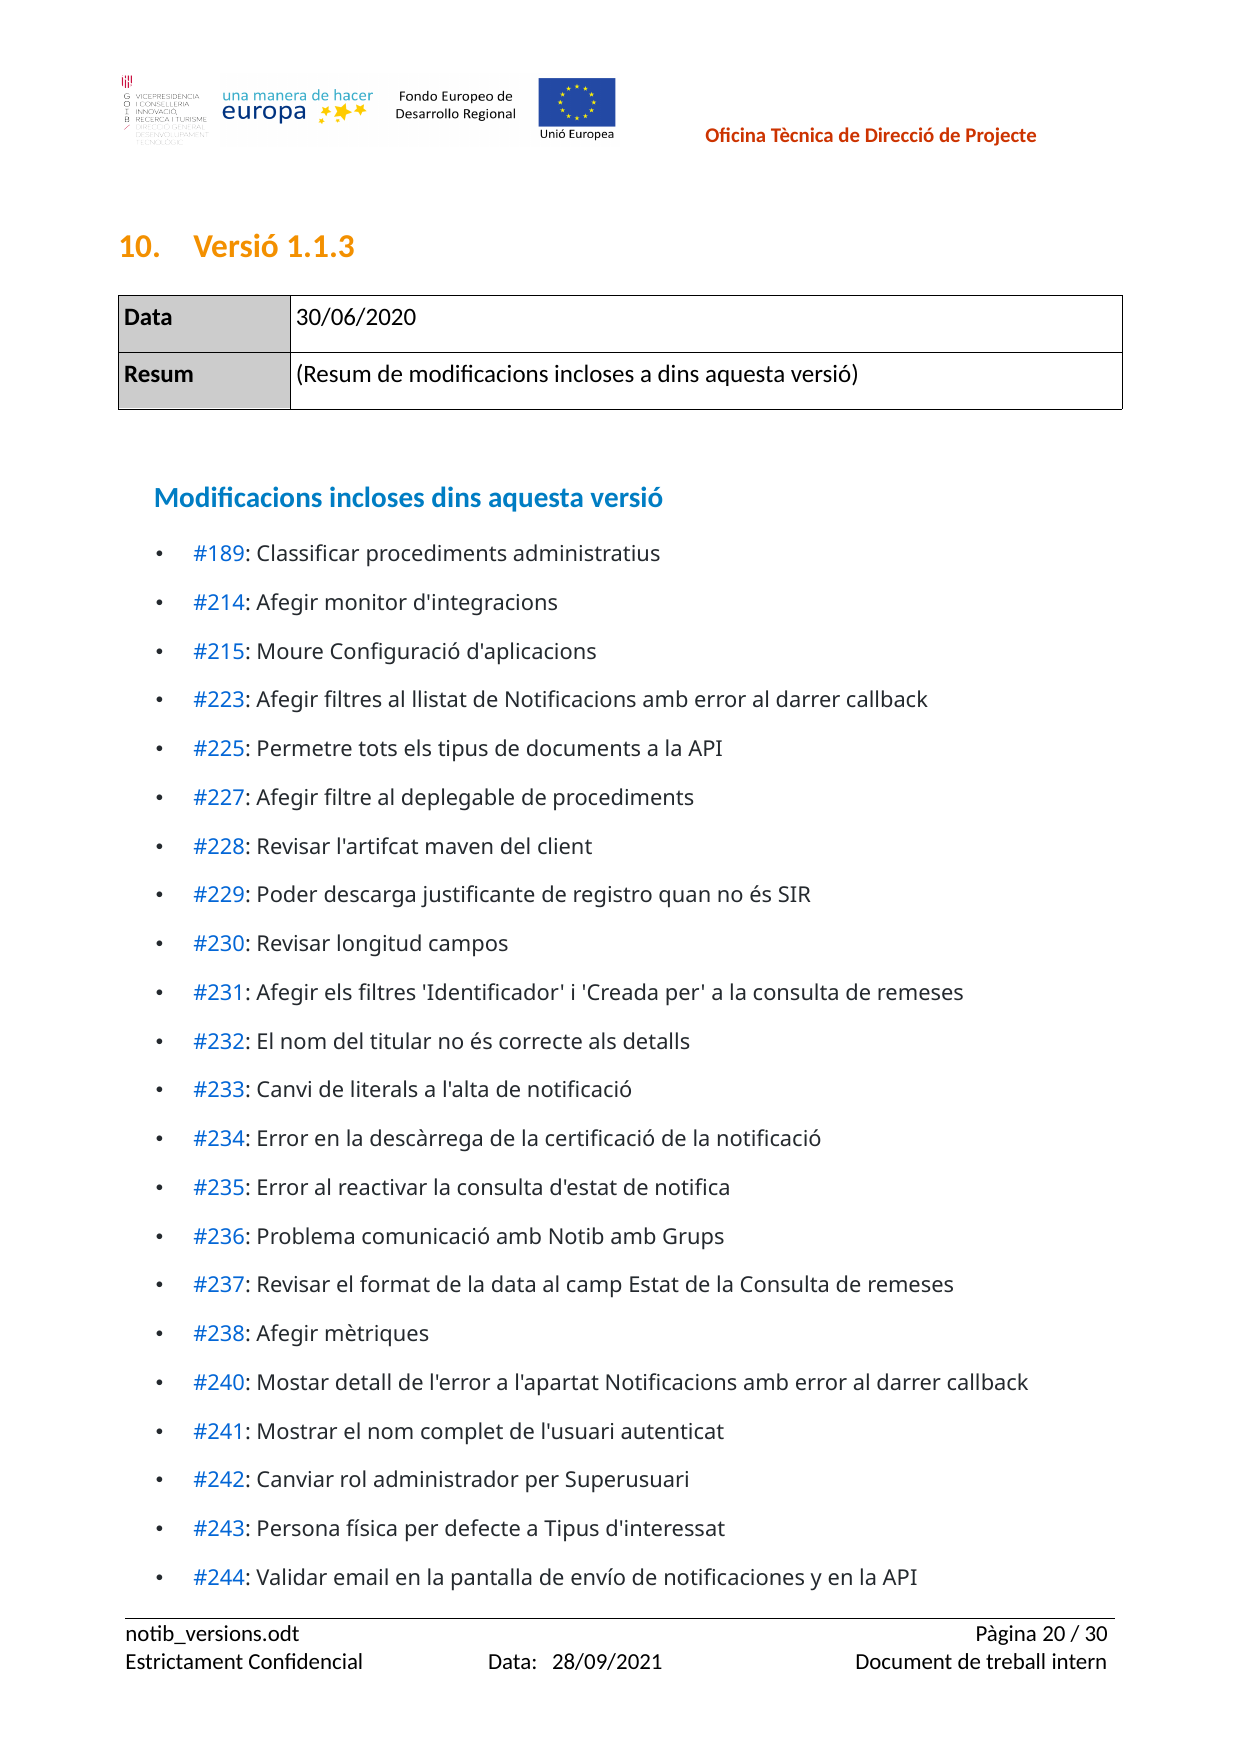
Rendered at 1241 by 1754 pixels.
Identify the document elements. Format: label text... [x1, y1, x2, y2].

list #232: El nom del titular no és correcte als detalls [156, 1026, 1122, 1055]
list #240: Mostar detall de l'error a l'apartat Notificacions amb error al darrer callback [156, 1367, 1122, 1397]
list #214: Afegir monitor d'integracions [156, 587, 1122, 617]
list #234: Error en la descàrrega de la certificació de la notificació [156, 1123, 1122, 1153]
list #223: Afegir filtres al llistat de Notificacions amb error al darrer callback [156, 684, 1122, 714]
list #225: Permetre tots els tipus de documents a la API [156, 733, 1122, 763]
table_header 30/06/2020 [291, 296, 1122, 352]
list #244: Validar email en la pantalla de envío de notificaciones y en la API [156, 1562, 1122, 1592]
list #237: Revisar el format de la data al camp Estat de la Consulta de remeses [156, 1269, 1122, 1299]
list #236: Problema comunicació amb Notib amb Grups [156, 1221, 1122, 1250]
list #227: Afegir filtre al deplegable de procediments [156, 782, 1122, 812]
list #229: Poder descarga justificante de registro quan no és SIR [156, 879, 1122, 909]
list #228: Revisar l'artifcat maven del client [156, 831, 1122, 860]
table_header Data [119, 296, 290, 352]
list #241: Mostrar el nom complet de l'usuari autenticat [156, 1416, 1122, 1445]
subtitle Modificacions incloses dins aquesta versió [153, 479, 1122, 514]
subtitle Versió 1.1.3 [118, 225, 1122, 266]
table_cell Resum [119, 353, 290, 408]
list #230: Revisar longitud campos [156, 928, 1122, 958]
picture [219, 73, 621, 147]
list #243: Persona física per defecte a Tipus d'interessat [156, 1513, 1122, 1543]
table_cell (Resum de modificacions incloses a dins aquesta versió) [291, 353, 1122, 408]
picture [118, 73, 213, 147]
list #238: Afegir mètriques [156, 1318, 1122, 1348]
list #189: Classificar procediments administratius [156, 538, 1122, 568]
list #233: Canvi de literals a l'alta de notificació [156, 1074, 1122, 1104]
list #235: Error al reactivar la consulta d'estat de notifica [156, 1172, 1122, 1202]
list #215: Moure Configuració d'aplicacions [156, 636, 1122, 665]
list #231: Afegir els filtres 'Identificador' i 'Creada per' a la consulta de remeses [156, 977, 1122, 1007]
list #242: Canviar rol administrador per Superusuari [156, 1464, 1122, 1494]
